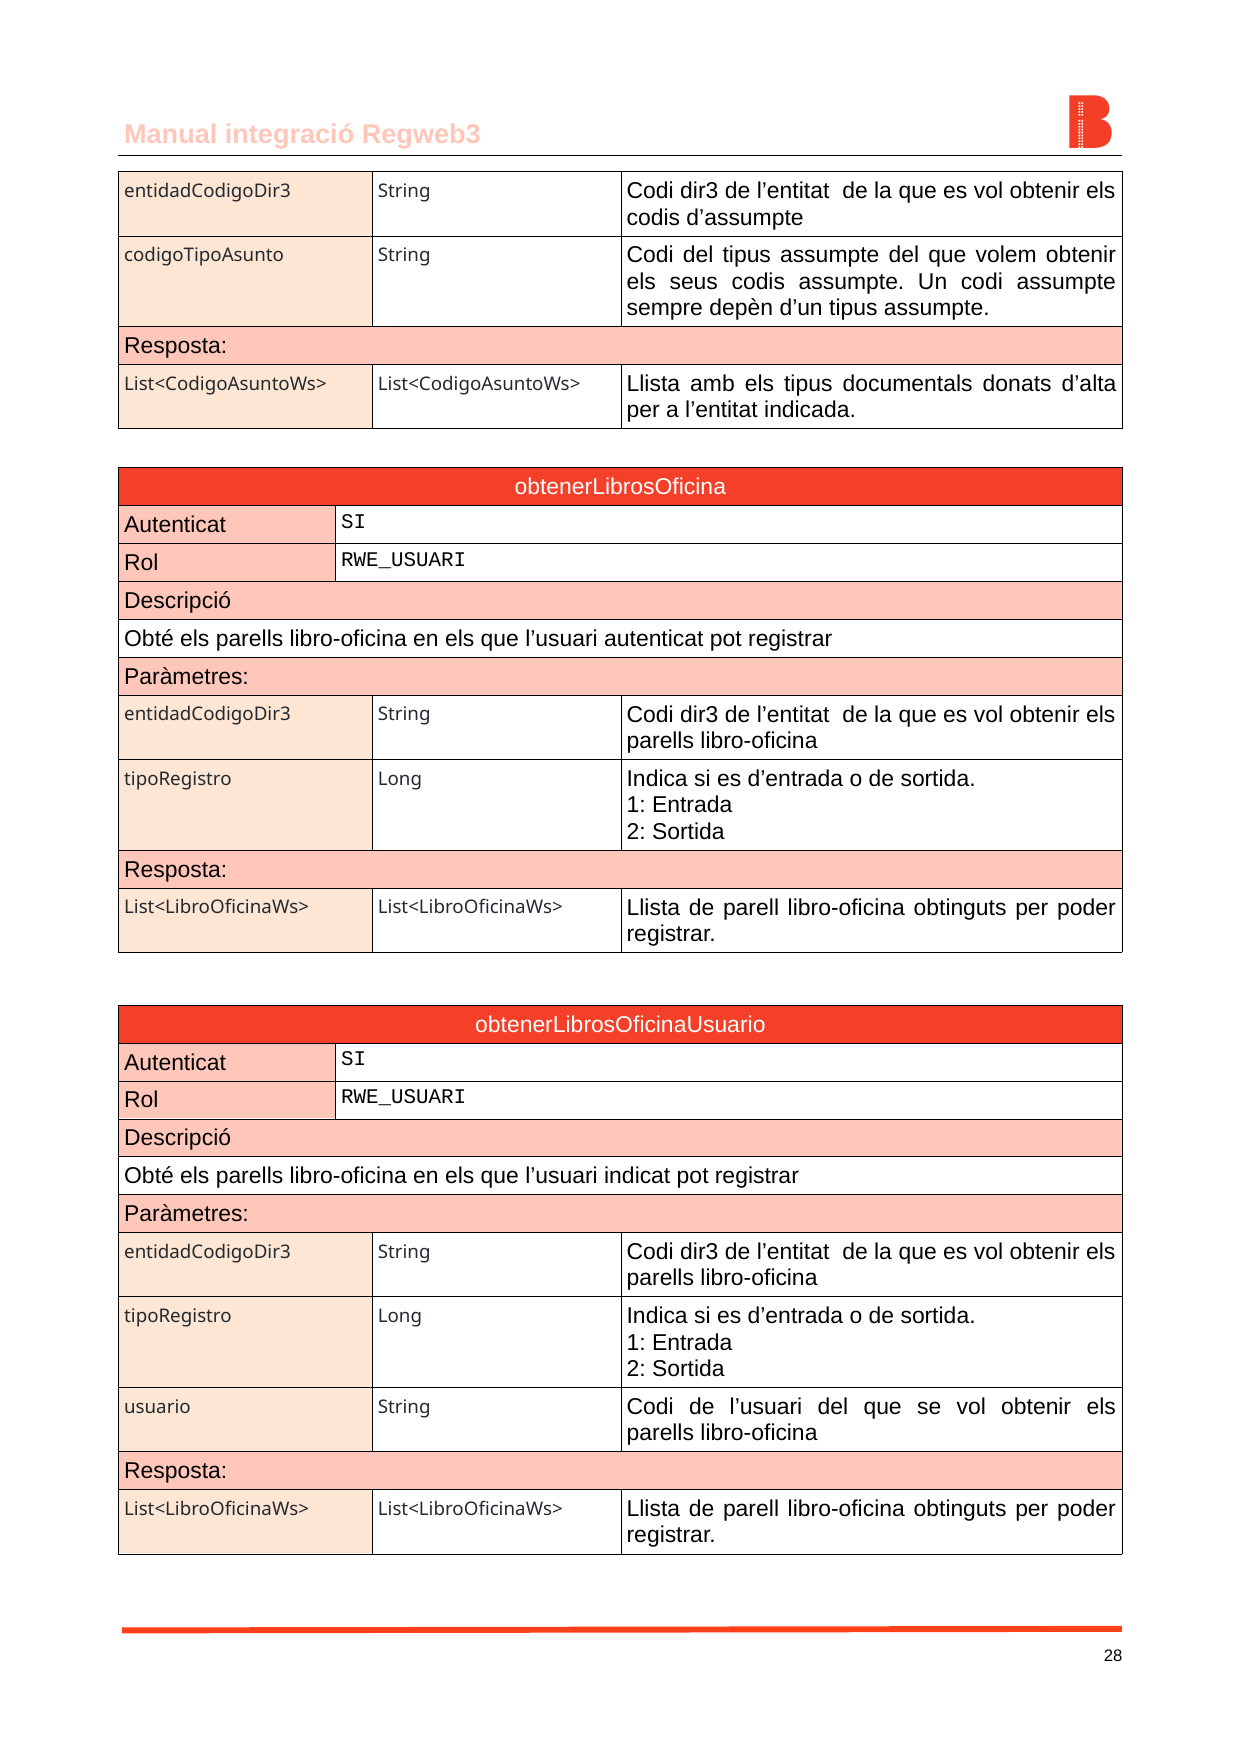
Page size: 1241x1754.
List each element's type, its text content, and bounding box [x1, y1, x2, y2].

table_cell String [373, 172, 621, 236]
table_cell List<LibroOficinaWs> [119, 889, 372, 952]
table_cell Codi dir3 de l’entitat de la que es vol obtenir els codis d’assumpte [622, 172, 1122, 236]
table_cell Autenticat [119, 506, 335, 543]
table_header obtenerLibrosOficinaUsuario [119, 1006, 1122, 1043]
table_cell String [373, 696, 621, 759]
table_cell String [373, 237, 621, 326]
table_cell SI [336, 506, 1122, 543]
table_cell Descripció [119, 1120, 1122, 1156]
table_cell usuario [119, 1388, 372, 1451]
table_cell Obté els parells libro-oficina en els que l’usuari autenticat pot registrar [119, 620, 1122, 657]
table_cell List<LibroOficinaWs> [119, 1490, 372, 1553]
table_cell String [373, 1388, 621, 1451]
table_cell RWE_USUARI [336, 1082, 1122, 1118]
table_cell Llista amb els tipus documentals donats d’alta per a l’entitat indicada. [622, 365, 1122, 428]
table_cell Resposta: [119, 1452, 1122, 1489]
table_cell Descripció [119, 582, 1122, 619]
table_cell Obté els parells libro-oficina en els que l’usuari indicat pot registrar [119, 1157, 1122, 1194]
table_cell RWE_USUARI [336, 544, 1122, 581]
table_cell SI [336, 1044, 1122, 1081]
table_cell List<CodigoAsuntoWs> [119, 365, 372, 428]
table_cell Codi del tipus assumpte del que volem obtenir els seus codis assumpte. Un codi assumpte sempre depèn d’un tipus assumpte. [622, 237, 1122, 326]
table_cell Indica si es d’entrada o de sortida. 1: Entrada 2: Sortida [622, 1297, 1122, 1387]
table_cell Long [373, 760, 621, 850]
table_cell tipoRegistro [119, 760, 372, 850]
table_cell Llista de parell libro-oficina obtinguts per poder registrar. [622, 1490, 1122, 1553]
picture [1063, 94, 1117, 150]
table_cell List<LibroOficinaWs> [373, 889, 621, 952]
table_cell Resposta: [119, 851, 1122, 888]
table_cell entidadCodigoDir3 [119, 172, 372, 236]
table_cell tipoRegistro [119, 1297, 372, 1387]
table_cell Rol [119, 544, 335, 581]
table_cell Rol [119, 1082, 335, 1118]
table_cell Codi dir3 de l’entitat de la que es vol obtenir els parells libro-oficina [622, 696, 1122, 759]
table_cell List<LibroOficinaWs> [373, 1490, 621, 1553]
table_cell Resposta: [119, 327, 1122, 364]
table_cell Codi de l’usuari del que se vol obtenir els parells libro-oficina [622, 1388, 1122, 1451]
table_cell codigoTipoAsunto [119, 237, 372, 326]
table_cell String [373, 1233, 621, 1296]
table_cell Long [373, 1297, 621, 1387]
table_cell entidadCodigoDir3 [119, 1233, 372, 1296]
table_cell entidadCodigoDir3 [119, 696, 372, 759]
table_cell Paràmetres: [119, 658, 1122, 695]
table_header obtenerLibrosOficina [119, 468, 1122, 505]
table_cell Autenticat [119, 1044, 335, 1081]
table_cell Paràmetres: [119, 1195, 1122, 1232]
table_cell Indica si es d’entrada o de sortida. 1: Entrada 2: Sortida [622, 760, 1122, 850]
table_cell List<CodigoAsuntoWs> [373, 365, 621, 428]
table_cell Codi dir3 de l’entitat de la que es vol obtenir els parells libro-oficina [622, 1233, 1122, 1296]
table_cell Llista de parell libro-oficina obtinguts per poder registrar. [622, 889, 1122, 952]
